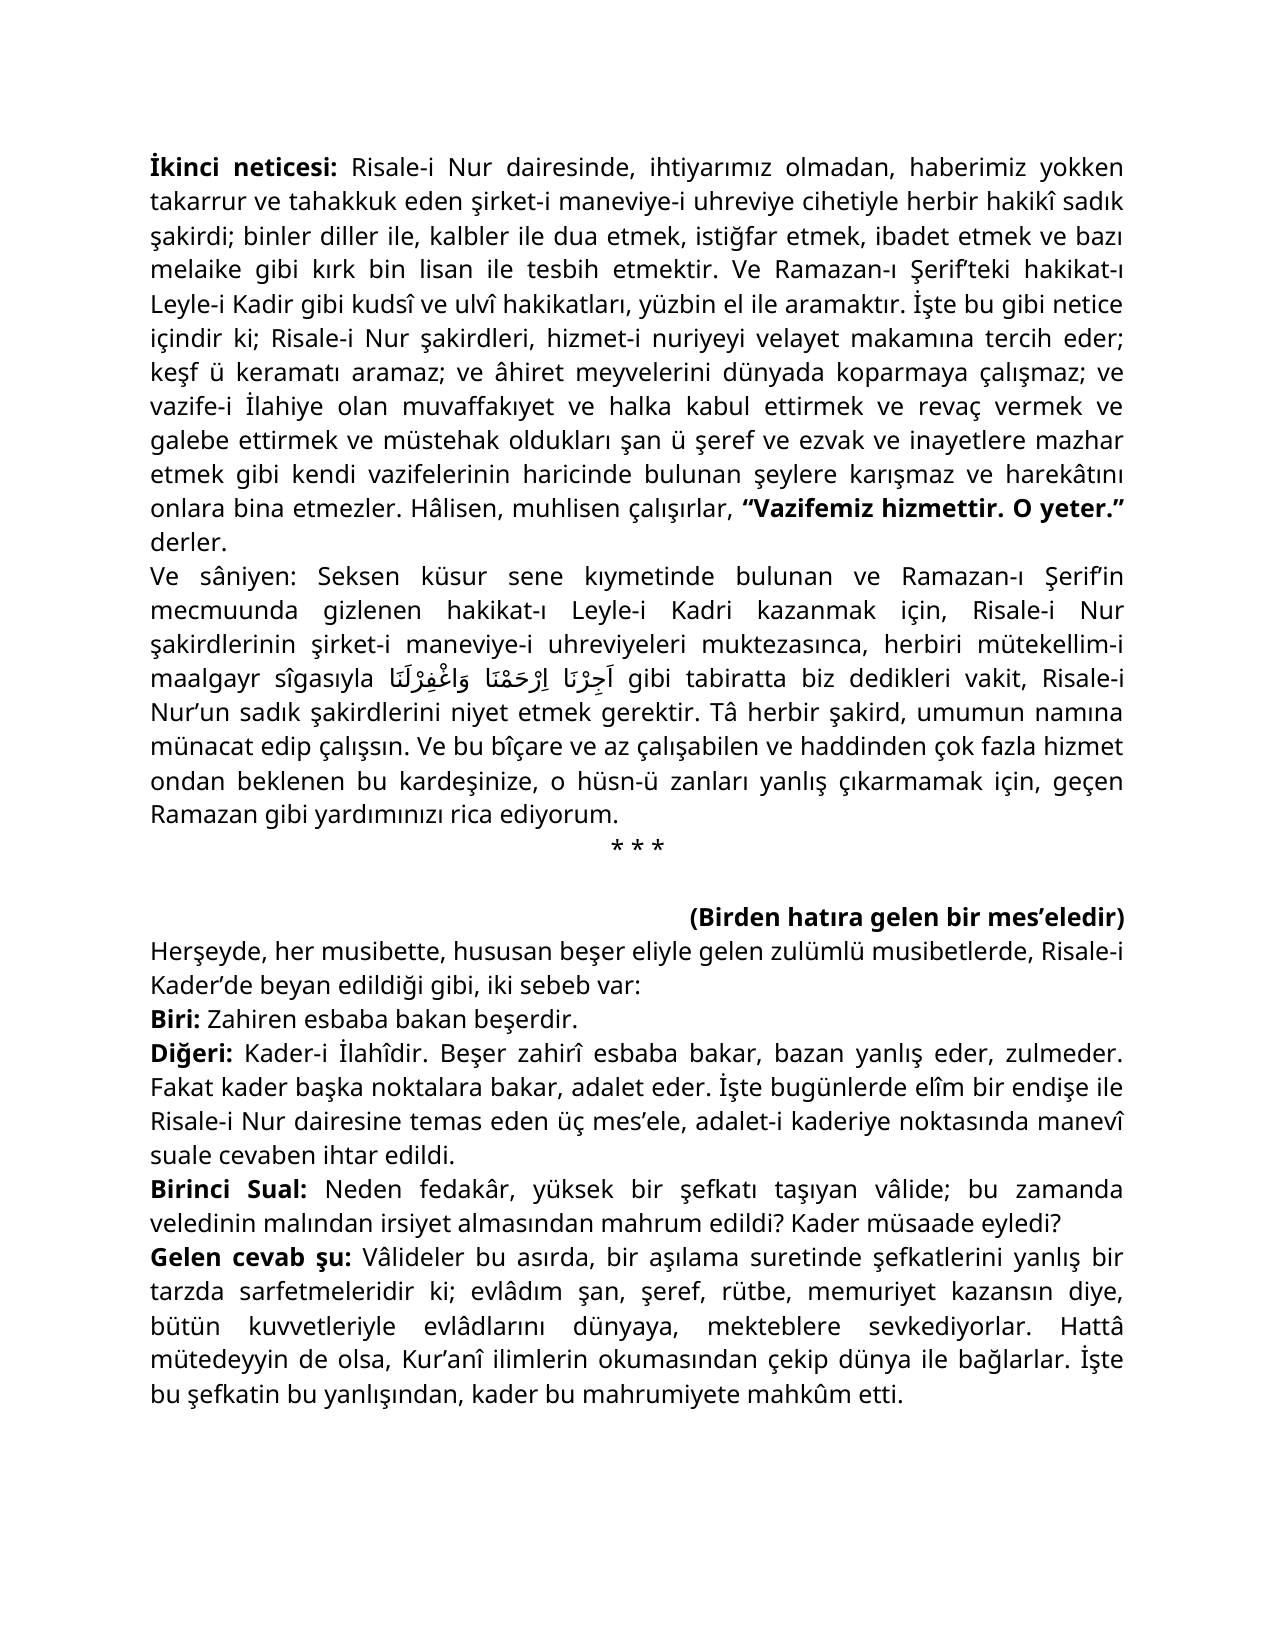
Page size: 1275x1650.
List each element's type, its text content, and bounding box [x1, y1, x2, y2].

text * * * [150, 831, 1125, 865]
text Ve sâniyen: Seksen küsur sene kıymetinde bulunan ve Ramazan-ı Şerif’in mecmuunda gizlenen hakikat-ı Leyle-i Kadri kazanmak için, Risale-i Nur şakirdlerinin şirket-i maneviye-i uhreviyeleri muktezasınca, herbiri mütekellim-i maalgayr sîgasıyla اَجِرْنَا اِرْحَمْنَا وَاغْفِرْلَنَا gibi tabiratta biz dedikleri vakit, Risale-i Nur’un sadık şakirdlerini niyet etmek gerektir. Tâ herbir şakird, umumun namına münacat edip çalışsın. Ve bu bîçare ve az çalışabilen ve haddinden çok fazla hizmet ondan beklenen bu kardeşinize, o hüsn-ü zanları yanlış çıkarmamak için, geçen Ramazan gibi yardımınızı rica ediyorum. [150, 559, 1125, 831]
text Biri: Zahiren esbaba bakan beşerdir. [150, 1002, 1125, 1036]
text Herşeyde, her musibette, hususan beşer eliyle gelen zulümlü musibetlerde, Risale-i Kader’de beyan edildiği gibi, iki sebeb var: [150, 933, 1125, 1002]
text (Birden hatıra gelen bir mes’eledir) [150, 899, 1125, 933]
text İkinci neticesi: Risale-i Nur dairesinde, ihtiyarımız olmadan, haberimiz yokken takarrur ve tahakkuk eden şirket-i maneviye-i uhreviye cihetiyle herbir hakikî sadık şakirdi; binler diller ile, kalbler ile dua etmek, istiğfar etmek, ibadet etmek ve bazı melaike gibi kırk bin lisan ile tesbih etmektir. Ve Ramazan-ı Şerif’teki hakikat-ı Leyle-i Kadir gibi kudsî ve ulvî hakikatları, yüzbin el ile aramaktır. İşte bu gibi netice içindir ki; Risale-i Nur şakirdleri, hizmet-i nuriyeyi velayet makamına tercih eder; keşf ü keramatı aramaz; ve âhiret meyvelerini dünyada koparmaya çalışmaz; ve vazife-i İlahiye olan muvaffakıyet ve halka kabul ettirmek ve revaç vermek ve galebe ettirmek ve müstehak oldukları şan ü şeref ve ezvak ve inayetlere mazhar etmek gibi kendi vazifelerinin haricinde bulunan şeylere karışmaz ve harekâtını onlara bina etmezler. Hâlisen, muhlisen çalışırlar, “Vazifemiz hizmettir. O yeter.” derler. [150, 150, 1125, 559]
text Gelen cevab şu: Vâlideler bu asırda, bir aşılama suretinde şefkatlerini yanlış bir tarzda sarfetmeleridir ki; evlâdım şan, şeref, rütbe, memuriyet kazansın diye, bütün kuvvetleriyle evlâdlarını dünyaya, mekteblere sevkediyorlar. Hattâ mütedeyyin de olsa, Kur’anî ilimlerin okumasından çekip dünya ile bağlarlar. İşte bu şefkatin bu yanlışından, kader bu mahrumiyete mahkûm etti. [150, 1240, 1125, 1410]
text Diğeri: Kader-i İlahîdir. Beşer zahirî esbaba bakar, bazan yanlış eder, zulmeder. Fakat kader başka noktalara bakar, adalet eder. İşte bugünlerde elîm bir endişe ile Risale-i Nur dairesine temas eden üç mes’ele, adalet-i kaderiye noktasında manevî suale cevaben ihtar edildi. [150, 1036, 1125, 1172]
text Birinci Sual: Neden fedakâr, yüksek bir şefkatı taşıyan vâlide; bu zamanda veledinin malından irsiyet almasından mahrum edildi? Kader müsaade eyledi? [150, 1172, 1125, 1240]
